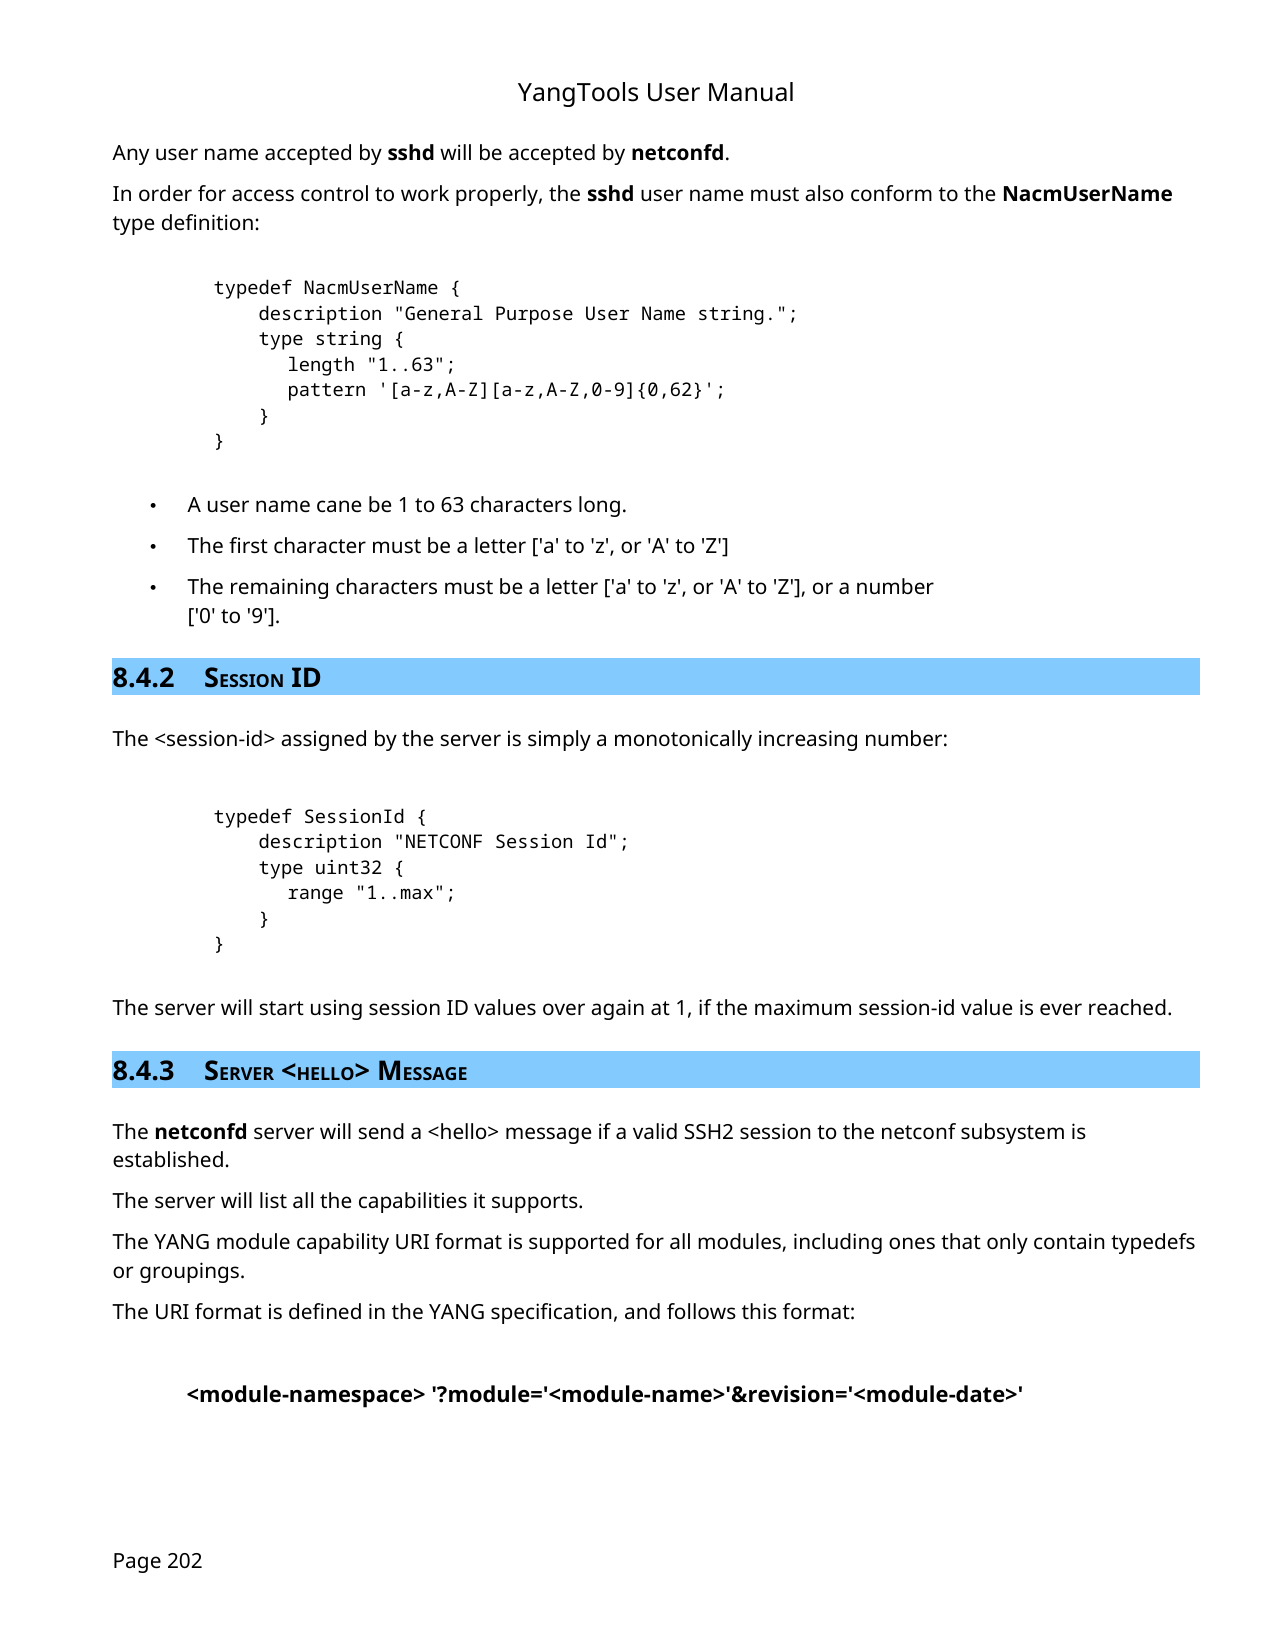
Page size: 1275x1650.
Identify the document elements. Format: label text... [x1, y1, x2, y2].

text In order for access control to work properly, the sshd user name must also conform to the NacmUserName type definition: [112, 179, 1200, 236]
text typedef NacmUserName { description "General Purpose User Name string."; type string { length "1..63"; pattern '[a-z,A-Z][a-z,A-Z,0-9]{0,62}'; } } [139, 249, 1200, 478]
list A user name cane be 1 to 63 characters long. [150, 491, 1200, 519]
text The netconfd server will send a <hello> message if a valid SSH2 session to the netconf subsystem is established. [112, 1117, 1200, 1174]
text <module-namespace> '?module='<module-name>'&revision='<module-date>' [112, 1379, 1200, 1408]
text The server will list all the capabilities it supports. [112, 1187, 1200, 1215]
subtitle Server <hello> Message [112, 1051, 1200, 1088]
text typedef SessionId { description "NETCONF Session Id"; type uint32 { range "1..max"; } } [139, 803, 1200, 982]
text The <session-id> assigned by the server is simply a monotonically increasing number: [112, 724, 1200, 753]
text The YANG module capability URI format is supported for all modules, including ones that only contain typedefs or groupings. [112, 1227, 1200, 1284]
subtitle Session ID [112, 658, 1200, 695]
text Any user name accepted by sshd will be accepted by netconfd. [112, 138, 1200, 167]
list The remaining characters must be a letter ['a' to 'z', or 'A' to 'Z'], or a number ['0' to '9']. [150, 572, 1200, 629]
list The first character must be a letter ['a' to 'z', or 'A' to 'Z'] [150, 531, 1200, 560]
text The server will start using session ID values over again at 1, if the maximum session-id value is ever reached. [112, 993, 1200, 1022]
text The URI format is defined in the YANG specification, and follows this format: [112, 1297, 1200, 1325]
